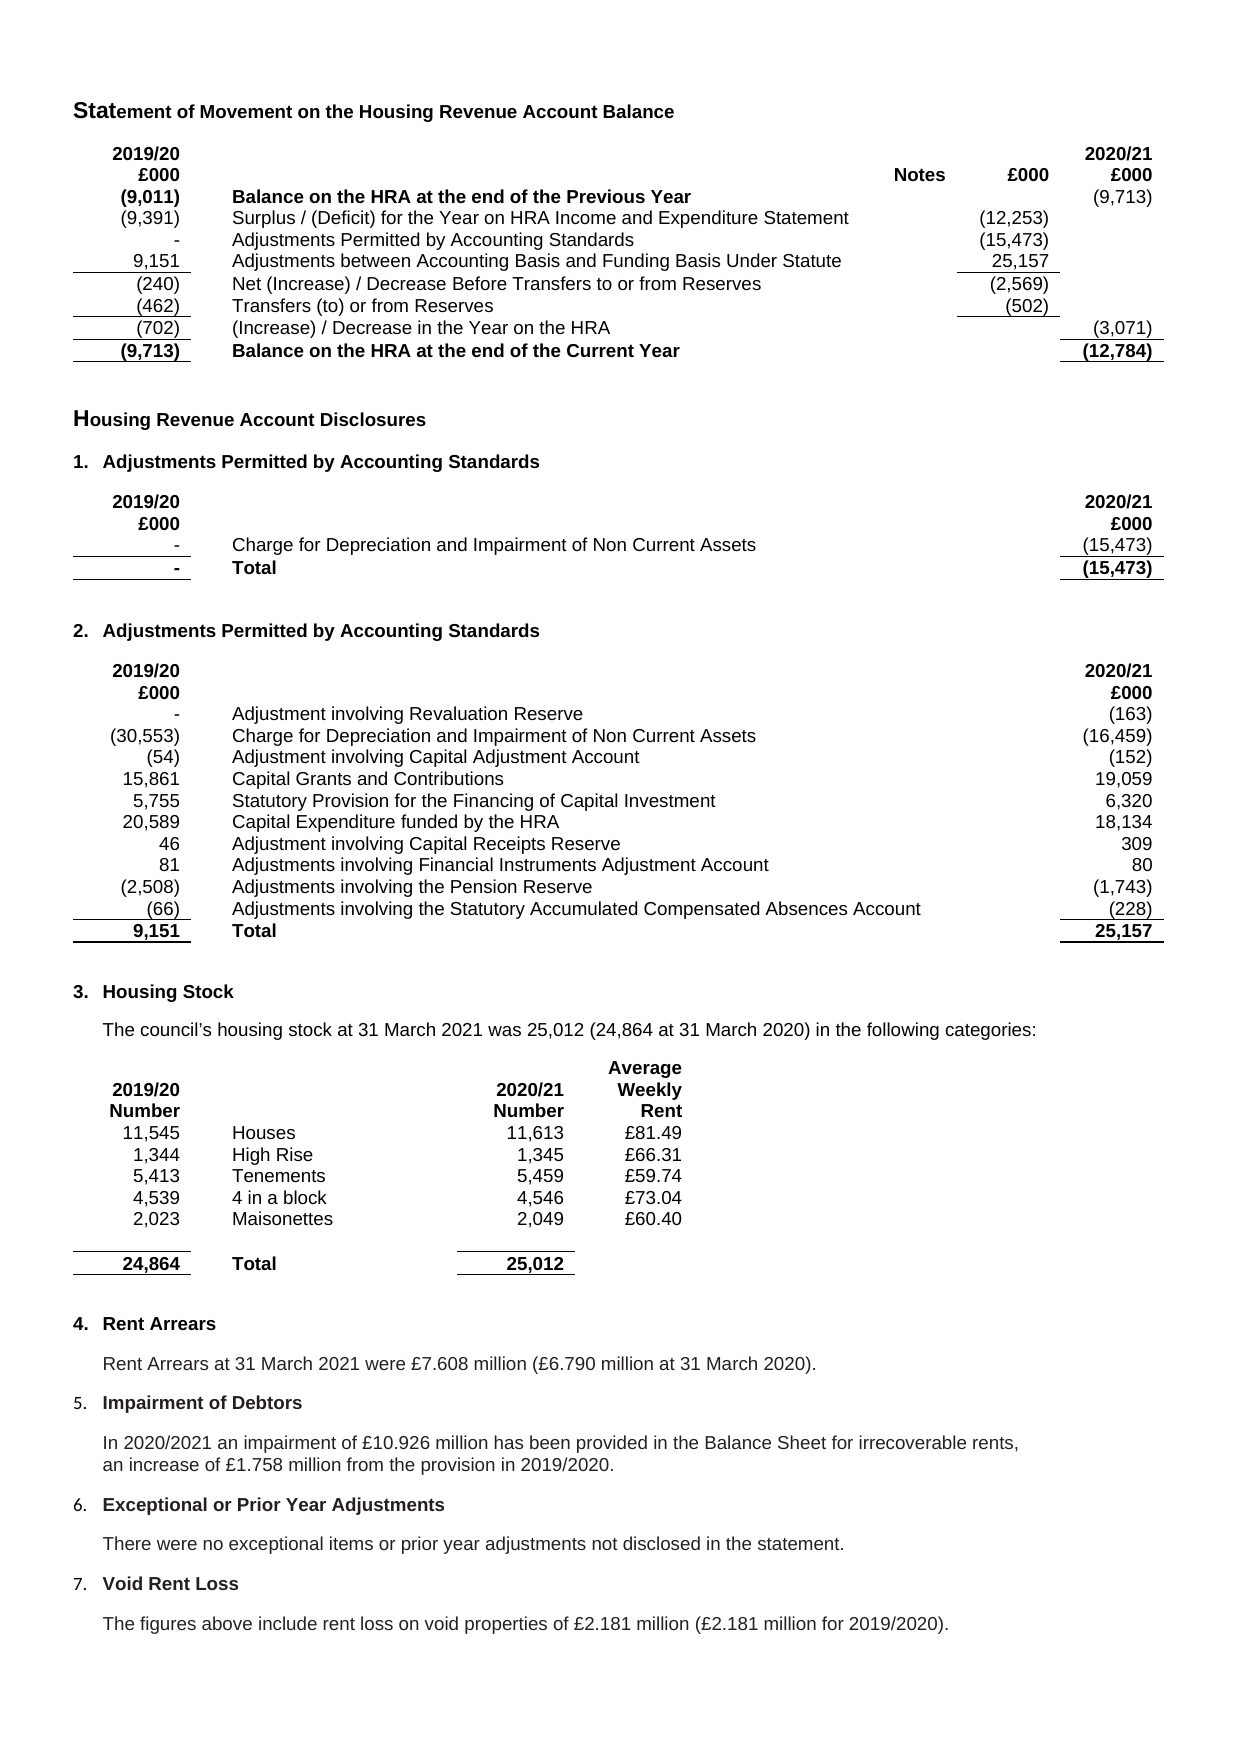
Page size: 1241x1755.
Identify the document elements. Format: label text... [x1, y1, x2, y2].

table_header 2019/20 £000 [73, 491, 191, 534]
table_cell 11,545 [73, 1122, 191, 1143]
table_cell (9,011) [73, 186, 191, 207]
table_cell 81 [73, 854, 191, 876]
table_cell [191, 1251, 221, 1274]
table_cell [191, 768, 221, 789]
table_cell [882, 207, 957, 229]
table_cell (502) [957, 294, 1060, 316]
table_cell (462) [73, 294, 191, 316]
table_cell [221, 164, 882, 186]
table_cell 9,151 [73, 250, 191, 272]
table_cell [575, 1230, 693, 1251]
text Housing Revenue Account Disclosures [73, 405, 1163, 432]
table_cell [882, 229, 957, 250]
table_cell 25,157 [1060, 920, 1163, 941]
table_header 2020/21 Number [457, 1057, 575, 1122]
table_cell [1060, 229, 1163, 250]
table_cell Total [221, 1251, 457, 1274]
table_cell [191, 1165, 221, 1187]
table_cell Statutory Provision for the Financing of Capital Investment [221, 790, 1060, 811]
table_cell 1,345 [457, 1144, 575, 1165]
table_cell Maisonettes [221, 1208, 457, 1230]
table_cell (9,713) [73, 340, 191, 361]
table_cell 25,012 [457, 1252, 575, 1274]
table_cell [191, 1144, 221, 1165]
table_cell [957, 339, 1060, 361]
table_cell [882, 339, 957, 361]
table_header [191, 660, 221, 703]
table_cell [191, 534, 221, 556]
table_header 2019/20 £000 [73, 660, 191, 703]
table_cell 25,157 [957, 250, 1060, 272]
table_cell (30,553) [73, 725, 191, 746]
list Exceptional or Prior Year Adjustments [73, 1493, 1026, 1516]
table_cell 46 [73, 833, 191, 854]
table_cell £59.74 [575, 1165, 693, 1187]
table_cell Net (Increase) / Decrease Before Transfers to or from Reserves [221, 272, 882, 294]
table_cell [575, 1251, 693, 1274]
table_cell (9,391) [73, 207, 191, 229]
table_cell Adjustment involving Capital Receipts Reserve [221, 833, 1060, 854]
table_cell (240) [73, 273, 191, 294]
table_cell Adjustments involving the Pension Reserve [221, 876, 1060, 897]
table_cell 4 in a block [221, 1187, 457, 1208]
table_cell £81.49 [575, 1122, 693, 1143]
table_cell £000 [957, 164, 1060, 186]
list Adjustments Permitted by Accounting Standards [73, 620, 1163, 641]
table_cell Charge for Depreciation and Impairment of Non Current Assets [221, 534, 1060, 556]
table_cell 18,134 [1060, 811, 1163, 833]
table_cell (2,508) [73, 876, 191, 897]
table_header 2019/20 Number [73, 1057, 191, 1122]
text Rent Arrears at 31 March 2021 were £7.608 million (£6.790 million at 31 March 2020). [102, 1352, 1163, 1374]
text In 2020/2021 an impairment of £10.926 million has been provided in the Balance Sheet for irrecoverable rents, an increase of £1.758 million from the provision in 2019/2020. [102, 1432, 1026, 1475]
table_cell (15,473) [1060, 557, 1163, 578]
table_cell 15,861 [73, 768, 191, 789]
table_cell Adjustments involving Financial Instruments Adjustment Account [221, 854, 1060, 876]
table_cell [1060, 250, 1163, 272]
table_cell (152) [1060, 746, 1163, 768]
table_cell Total [221, 919, 1060, 941]
table_cell [191, 229, 221, 250]
table_header 2020/21 £000 [1060, 491, 1163, 534]
table_cell [191, 250, 221, 272]
table_cell - [73, 557, 191, 578]
list Rent Arrears [73, 1313, 1136, 1335]
table_cell (9,713) [1060, 186, 1163, 207]
table_cell Adjustments Permitted by Accounting Standards [221, 229, 882, 250]
table_cell 24,864 [73, 1252, 191, 1274]
table_cell (12,784) [1060, 340, 1163, 361]
table_cell [457, 1230, 575, 1251]
table_cell (54) [73, 746, 191, 768]
table_cell Capital Expenditure funded by the HRA [221, 811, 1060, 833]
table_cell [191, 746, 221, 768]
table_header 2019/20 [73, 143, 191, 164]
table_cell 6,320 [1060, 790, 1163, 811]
text The figures above include rent loss on void properties of £2.181 million (£2.181 million for 2019/2020). [102, 1613, 1163, 1634]
table_cell [191, 186, 221, 207]
table_cell (228) [1060, 897, 1163, 919]
table_cell [1060, 207, 1163, 229]
table_cell [191, 833, 221, 854]
table_cell (3,071) [1060, 316, 1163, 338]
table_header [221, 1057, 457, 1122]
table_cell 11,613 [457, 1122, 575, 1143]
table_cell Capital Grants and Contributions [221, 768, 1060, 789]
table_header 2020/21 [1060, 143, 1163, 164]
table_cell (163) [1060, 703, 1163, 725]
table_header [957, 143, 1060, 164]
table_cell 4,539 [73, 1187, 191, 1208]
table_cell 80 [1060, 854, 1163, 876]
table_cell £000 [1060, 164, 1163, 186]
table_cell 5,459 [457, 1165, 575, 1187]
list Housing Stock [73, 981, 1136, 1002]
table_cell [191, 811, 221, 833]
table_header [191, 491, 221, 534]
table_cell (12,253) [957, 207, 1060, 229]
table_cell 2,023 [73, 1208, 191, 1230]
list Impairment of Debtors [73, 1391, 1163, 1414]
table_cell (702) [73, 317, 191, 338]
table_cell 5,413 [73, 1165, 191, 1187]
table_cell [191, 207, 221, 229]
table_cell [191, 725, 221, 746]
table_header Average Weekly Rent [575, 1057, 693, 1122]
table_cell [191, 876, 221, 897]
table_cell [191, 556, 221, 578]
table_cell [191, 272, 221, 294]
table_cell [191, 790, 221, 811]
table_cell 309 [1060, 833, 1163, 854]
table_cell (66) [73, 897, 191, 919]
table_cell (1,743) [1060, 876, 1163, 897]
table_header [221, 491, 1060, 534]
table_cell (2,569) [957, 273, 1060, 294]
text The council’s housing stock at 31 March 2021 was 25,012 (24,864 at 31 March 2020) in the following categories: [102, 1019, 1136, 1041]
table_cell 4,546 [457, 1187, 575, 1208]
table_cell [882, 294, 957, 316]
table_cell - [73, 229, 191, 250]
table_cell [191, 1208, 221, 1230]
table_cell Balance on the HRA at the end of the Previous Year [221, 186, 882, 207]
table_cell Balance on the HRA at the end of the Current Year [221, 339, 882, 361]
table_cell 5,755 [73, 790, 191, 811]
list Adjustments Permitted by Accounting Standards [73, 451, 1163, 472]
table_header [191, 143, 221, 164]
table_cell Adjustment involving Revaluation Reserve [221, 703, 1060, 725]
table_cell (15,473) [957, 229, 1060, 250]
table_cell Adjustment involving Capital Adjustment Account [221, 746, 1060, 768]
table_cell £000 [73, 164, 191, 186]
table_cell 19,059 [1060, 768, 1163, 789]
table_cell Houses [221, 1122, 457, 1143]
table_cell Adjustments involving the Statutory Accumulated Compensated Absences Account [221, 897, 1060, 919]
table_cell 1,344 [73, 1144, 191, 1165]
table_cell [957, 186, 1060, 207]
table_header [191, 1057, 221, 1122]
table_cell (15,473) [1060, 534, 1163, 556]
table_cell £66.31 [575, 1144, 693, 1165]
table_cell £73.04 [575, 1187, 693, 1208]
table_cell [191, 316, 221, 338]
table_cell 20,589 [73, 811, 191, 833]
table_cell [191, 897, 221, 919]
table_cell Notes [882, 164, 957, 186]
table_cell [191, 339, 221, 361]
table_cell [191, 1122, 221, 1143]
text Statement of Movement on the Housing Revenue Account Balance [73, 97, 1163, 123]
table_cell [191, 1230, 221, 1251]
table_cell - [73, 534, 191, 556]
table_cell [1060, 294, 1163, 316]
table_cell High Rise [221, 1144, 457, 1165]
table_cell (Increase) / Decrease in the Year on the HRA [221, 316, 882, 338]
table_cell Total [221, 556, 1060, 578]
table_cell [73, 1230, 191, 1251]
table_cell Adjustments between Accounting Basis and Funding Basis Under Statute [221, 250, 882, 272]
table_cell [882, 272, 957, 294]
table_cell Transfers (to) or from Reserves [221, 294, 882, 316]
table_cell £60.40 [575, 1208, 693, 1230]
table_cell Tenements [221, 1165, 457, 1187]
table_cell 9,151 [73, 920, 191, 941]
table_header [221, 660, 1060, 703]
table_cell [882, 186, 957, 207]
table_cell [957, 317, 1060, 338]
table_cell (16,459) [1060, 725, 1163, 746]
table_cell [191, 703, 221, 725]
table_cell [882, 316, 957, 338]
list Void Rent Loss [73, 1572, 1163, 1595]
table_cell [191, 1187, 221, 1208]
table_cell Surplus / (Deficit) for the Year on HRA Income and Expenditure Statement [221, 207, 882, 229]
table_cell [221, 1230, 457, 1251]
table_cell [882, 250, 957, 272]
table_cell [191, 164, 221, 186]
table_cell [191, 294, 221, 316]
table_header [882, 143, 957, 164]
table_header [221, 143, 882, 164]
table_cell [191, 854, 221, 876]
table_cell 2,049 [457, 1208, 575, 1230]
table_cell Charge for Depreciation and Impairment of Non Current Assets [221, 725, 1060, 746]
table_header 2020/21 £000 [1060, 660, 1163, 703]
table_cell [191, 919, 221, 941]
text There were no exceptional items or prior year adjustments not disclosed in the statement. [102, 1533, 1163, 1555]
table_cell [1060, 272, 1163, 294]
table_cell - [73, 703, 191, 725]
